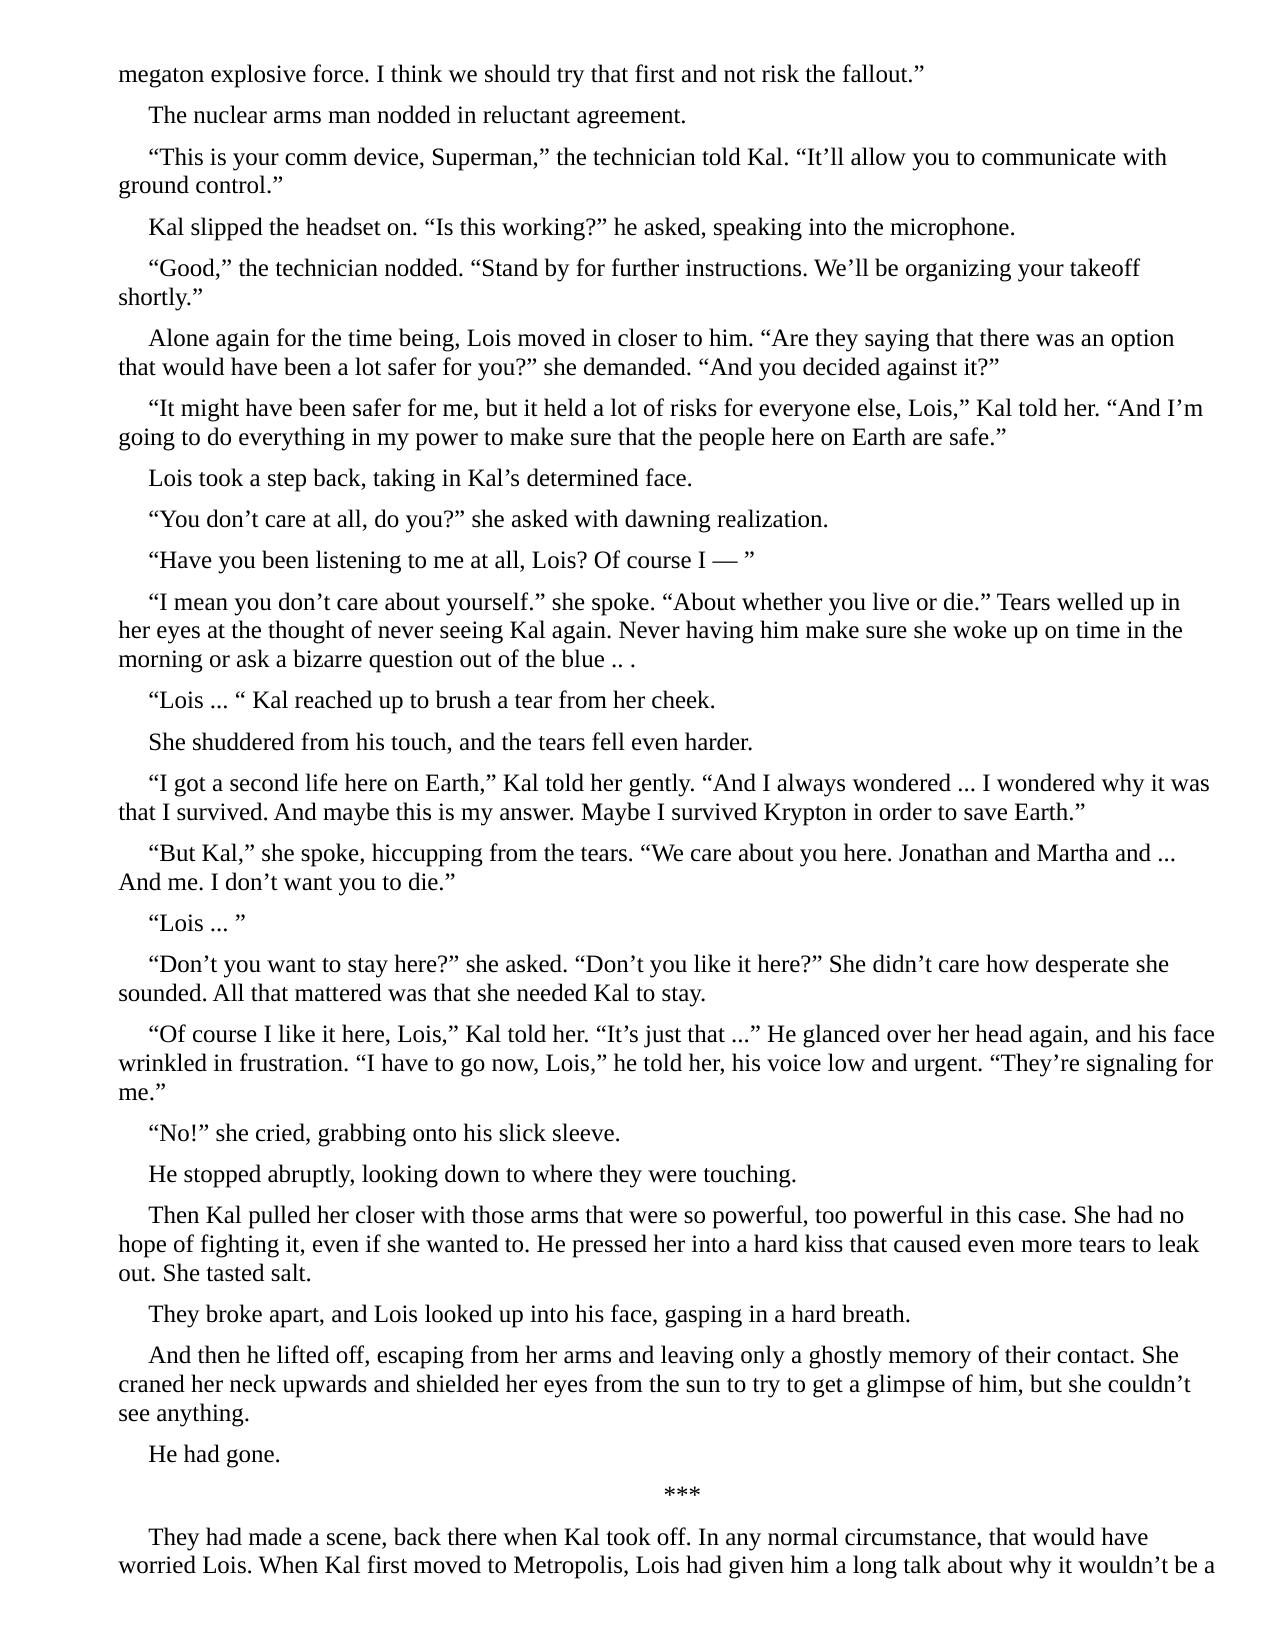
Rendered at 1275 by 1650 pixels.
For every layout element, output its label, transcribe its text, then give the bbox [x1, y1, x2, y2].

text “Have you been listening to me at all, Lois? Of course I — ” [118, 545, 1216, 574]
text She shuddered from his touch, and the tears fell even harder. [118, 727, 1216, 755]
text “But Kal,” she spoke, hiccupping from the tears. “We care about you here. Jonathan and Martha and ... And me. I don’t want you to die.” [118, 838, 1216, 895]
text “You don’t care at all, do you?” she asked with dawning realization. [118, 504, 1216, 533]
text Lois took a step back, taking in Kal’s determined face. [118, 463, 1216, 492]
text “This is your comm device, Superman,” the technician told Kal. “It’ll allow you to communicate with ground control.” [118, 142, 1216, 199]
text “Of course I like it here, Lois,” Kal told her. “It’s just that ...” He glanced over her head again, and his face wrinkled in frustration. “I have to go now, Lois,” he told her, his voice low and urgent. “They’re signaling for me.” [118, 1019, 1216, 1105]
text Alone again for the time being, Lois moved in closer to him. “Are they saying that there was an option that would have been a lot safer for you?” she demanded. “And you decided against it?” [118, 323, 1216, 380]
text Then Kal pulled her closer with those arms that were so powerful, too powerful in this case. She had no hope of fighting it, even if she wanted to. He pressed her into a hard kiss that caused even more tears to leak out. She tasted salt. [118, 1200, 1216, 1287]
text “I got a second life here on Earth,” Kal told her gently. “And I always wondered ... I wondered why it was that I survived. And maybe this is my answer. Maybe I survived Krypton in order to save Earth.” [118, 768, 1216, 825]
text “Good,” the technician nodded. “Stand by for further instructions. We’ll be organizing your takeoff shortly.” [118, 253, 1216, 310]
text “Don’t you want to stay here?” she asked. “Don’t you like it here?” She didn’t care how desperate she sounded. All that mattered was that she needed Kal to stay. [118, 949, 1216, 1007]
text “Lois ... ” [118, 908, 1216, 937]
text He stopped abruptly, looking down to where they were touching. [118, 1159, 1216, 1188]
text He had gone. [118, 1439, 1216, 1468]
text The nuclear arms man nodded in reluctant agreement. [118, 100, 1216, 129]
text “No!” she cried, grabbing onto his slick sleeve. [118, 1118, 1216, 1147]
text “Lois ... “ Kal reached up to brush a tear from her cheek. [118, 685, 1216, 714]
text They had made a scene, back there when Kal took off. In any normal circumstance, that would have worried Lois. When Kal first moved to Metropolis, Lois had given him a long talk about why it wouldn’t be a [118, 1522, 1216, 1579]
text They broke apart, and Lois looked up into his face, gasping in a hard breath. [118, 1299, 1216, 1328]
text megaton explosive force. I think we should try that first and not risk the fallout.” [118, 59, 1216, 88]
text *** [118, 1480, 1216, 1509]
text And then he lifted off, escaping from her arms and leaving only a ghostly memory of their contact. She craned her neck upwards and shielded her eyes from the sun to try to get a glimpse of him, but she couldn’t see anything. [118, 1340, 1216, 1427]
text “I mean you don’t care about yourself.” she spoke. “About whether you live or die.” Tears welled up in her eyes at the thought of never seeing Kal again. Never having him make sure she woke up on time in the morning or ask a bizarre question out of the blue .. . [118, 587, 1216, 673]
text “It might have been safer for me, but it held a lot of risks for everyone else, Lois,” Kal told her. “And I’m going to do everything in my power to make sure that the people here on Earth are safe.” [118, 393, 1216, 450]
text Kal slipped the headset on. “Is this working?” he asked, speaking into the microphone. [118, 212, 1216, 240]
